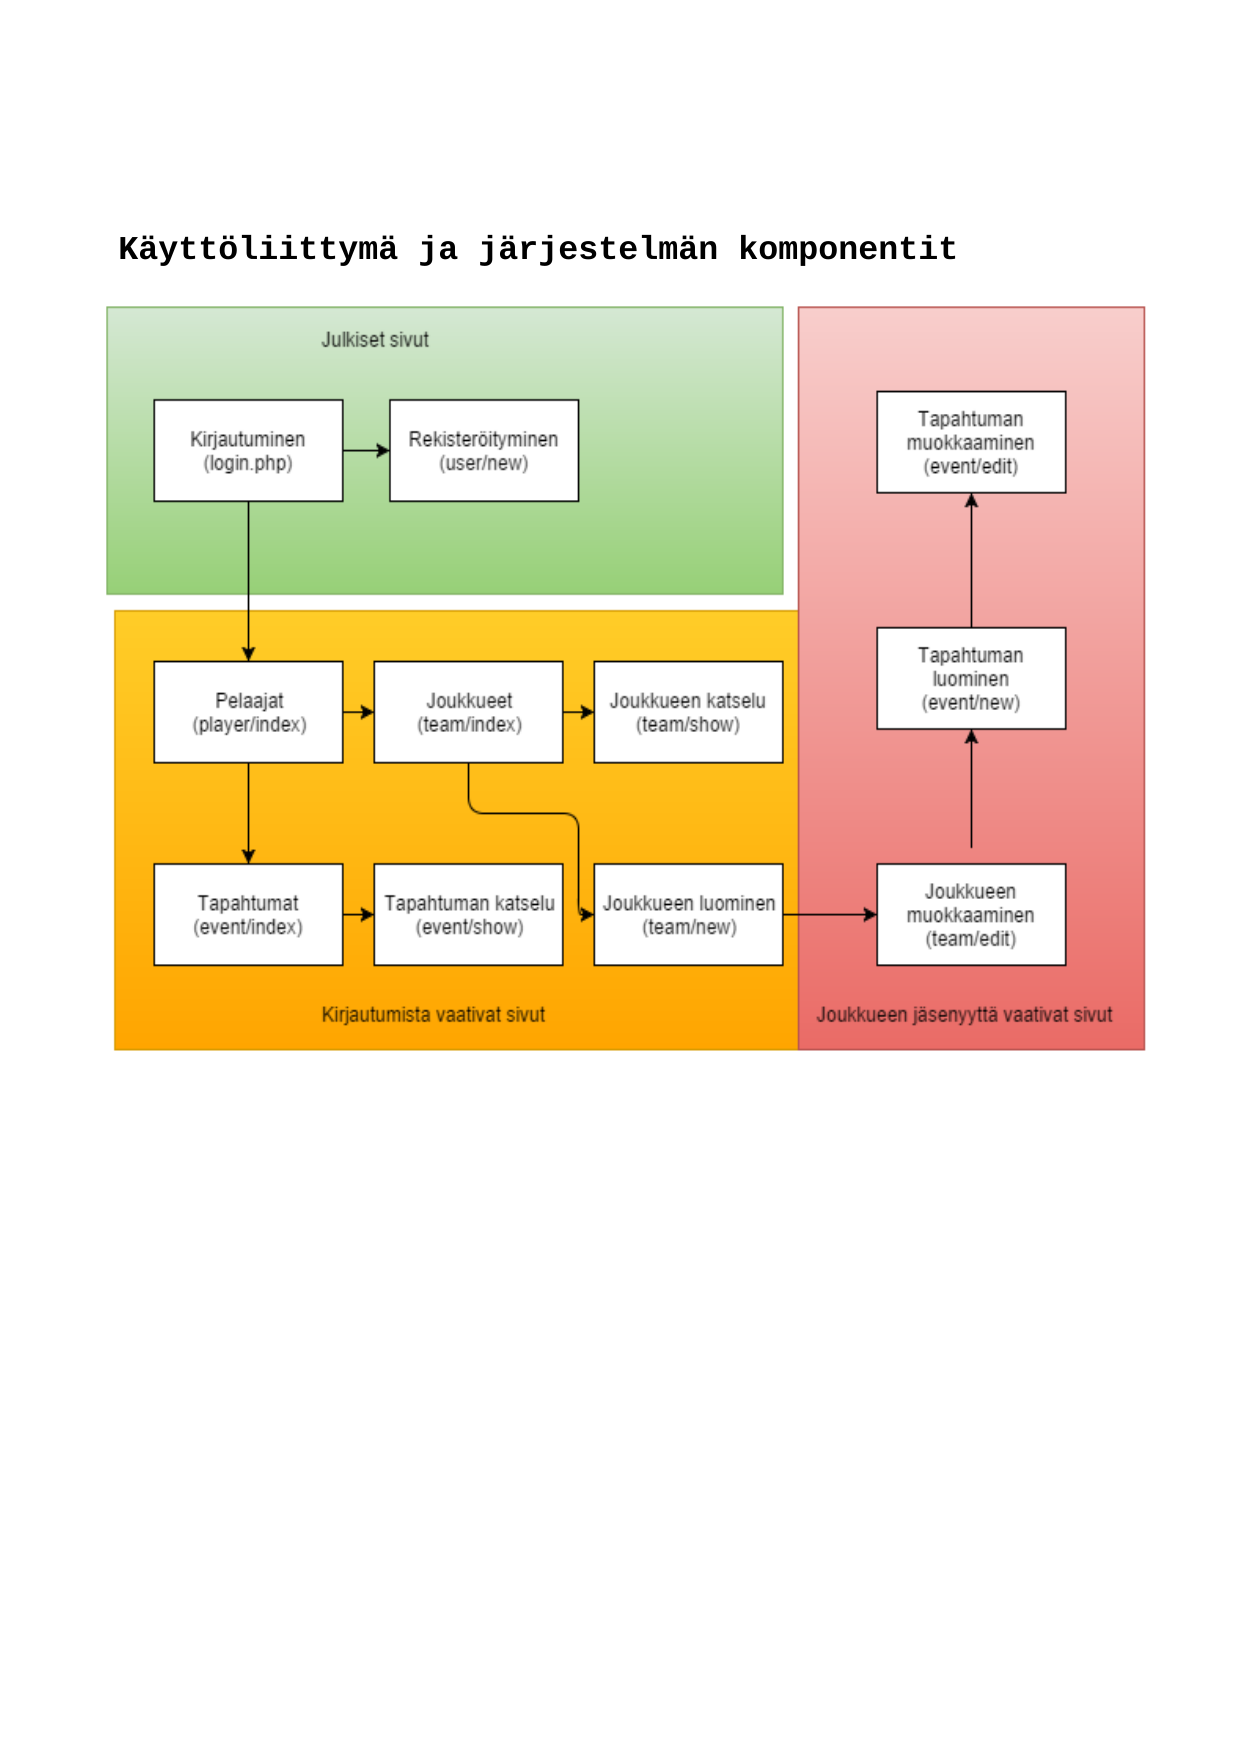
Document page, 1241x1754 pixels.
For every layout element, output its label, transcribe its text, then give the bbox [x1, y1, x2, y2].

text Käyttöliittymä ja järjestelmän komponentit [118, 232, 1122, 269]
